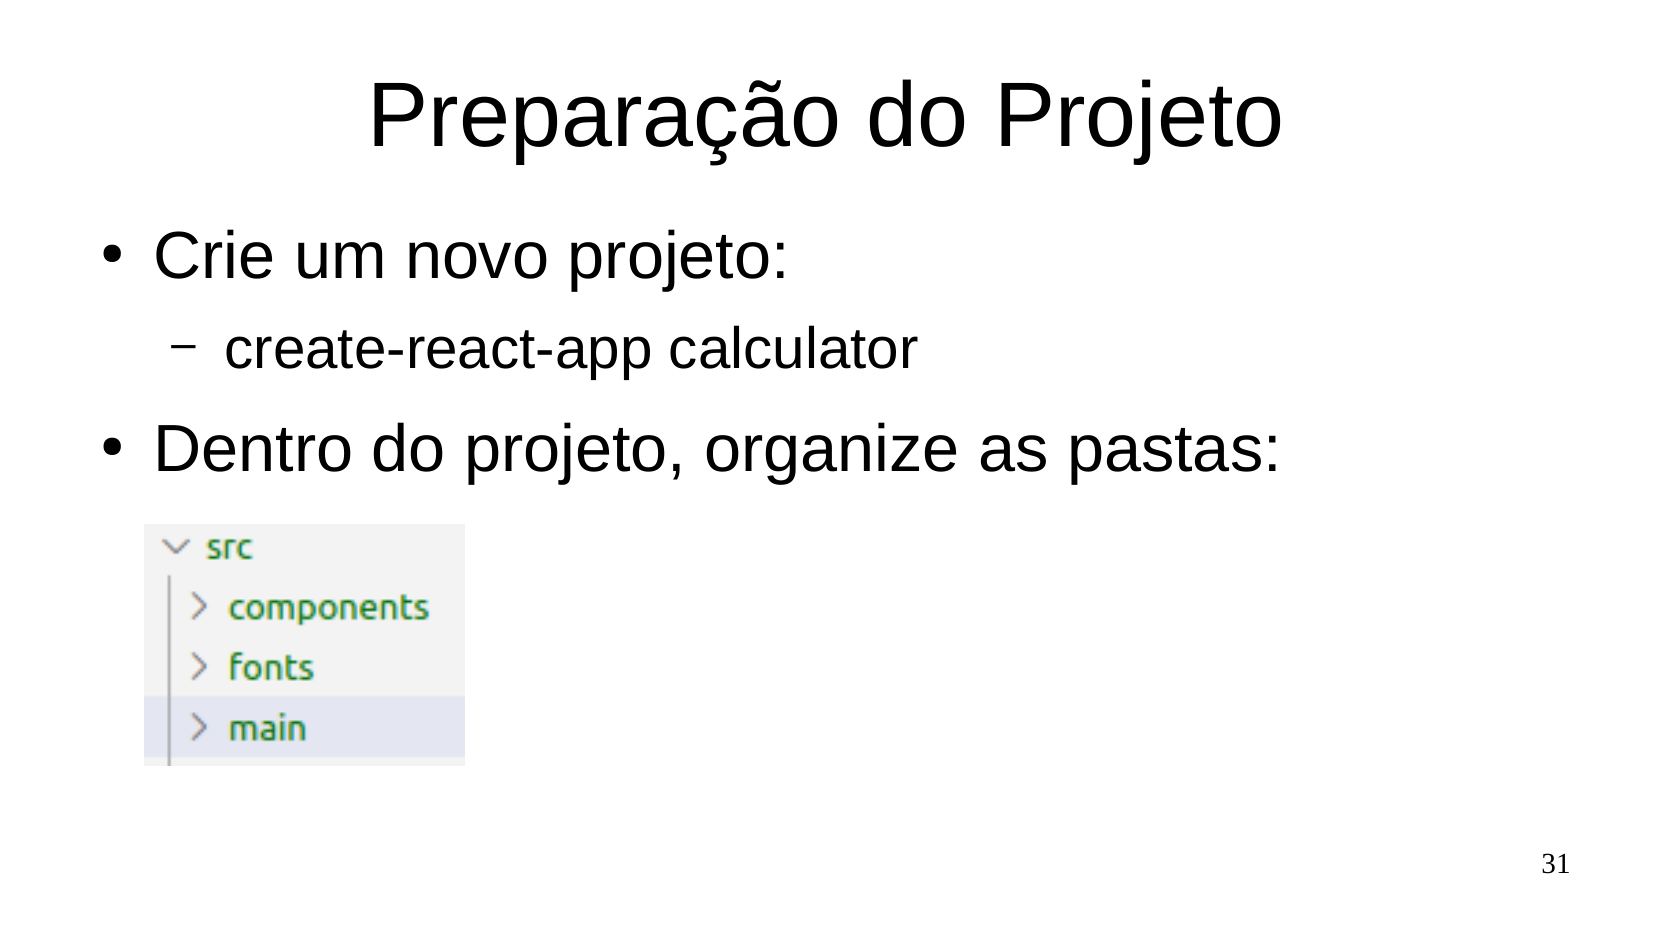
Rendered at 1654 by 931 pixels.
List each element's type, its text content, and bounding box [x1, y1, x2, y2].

list Crie um novo projeto: create-react-app calculator Dentro do projeto, organize as pastas: [82, 217, 1571, 758]
picture [144, 524, 465, 766]
title Preparação do Projeto [82, 37, 1571, 193]
